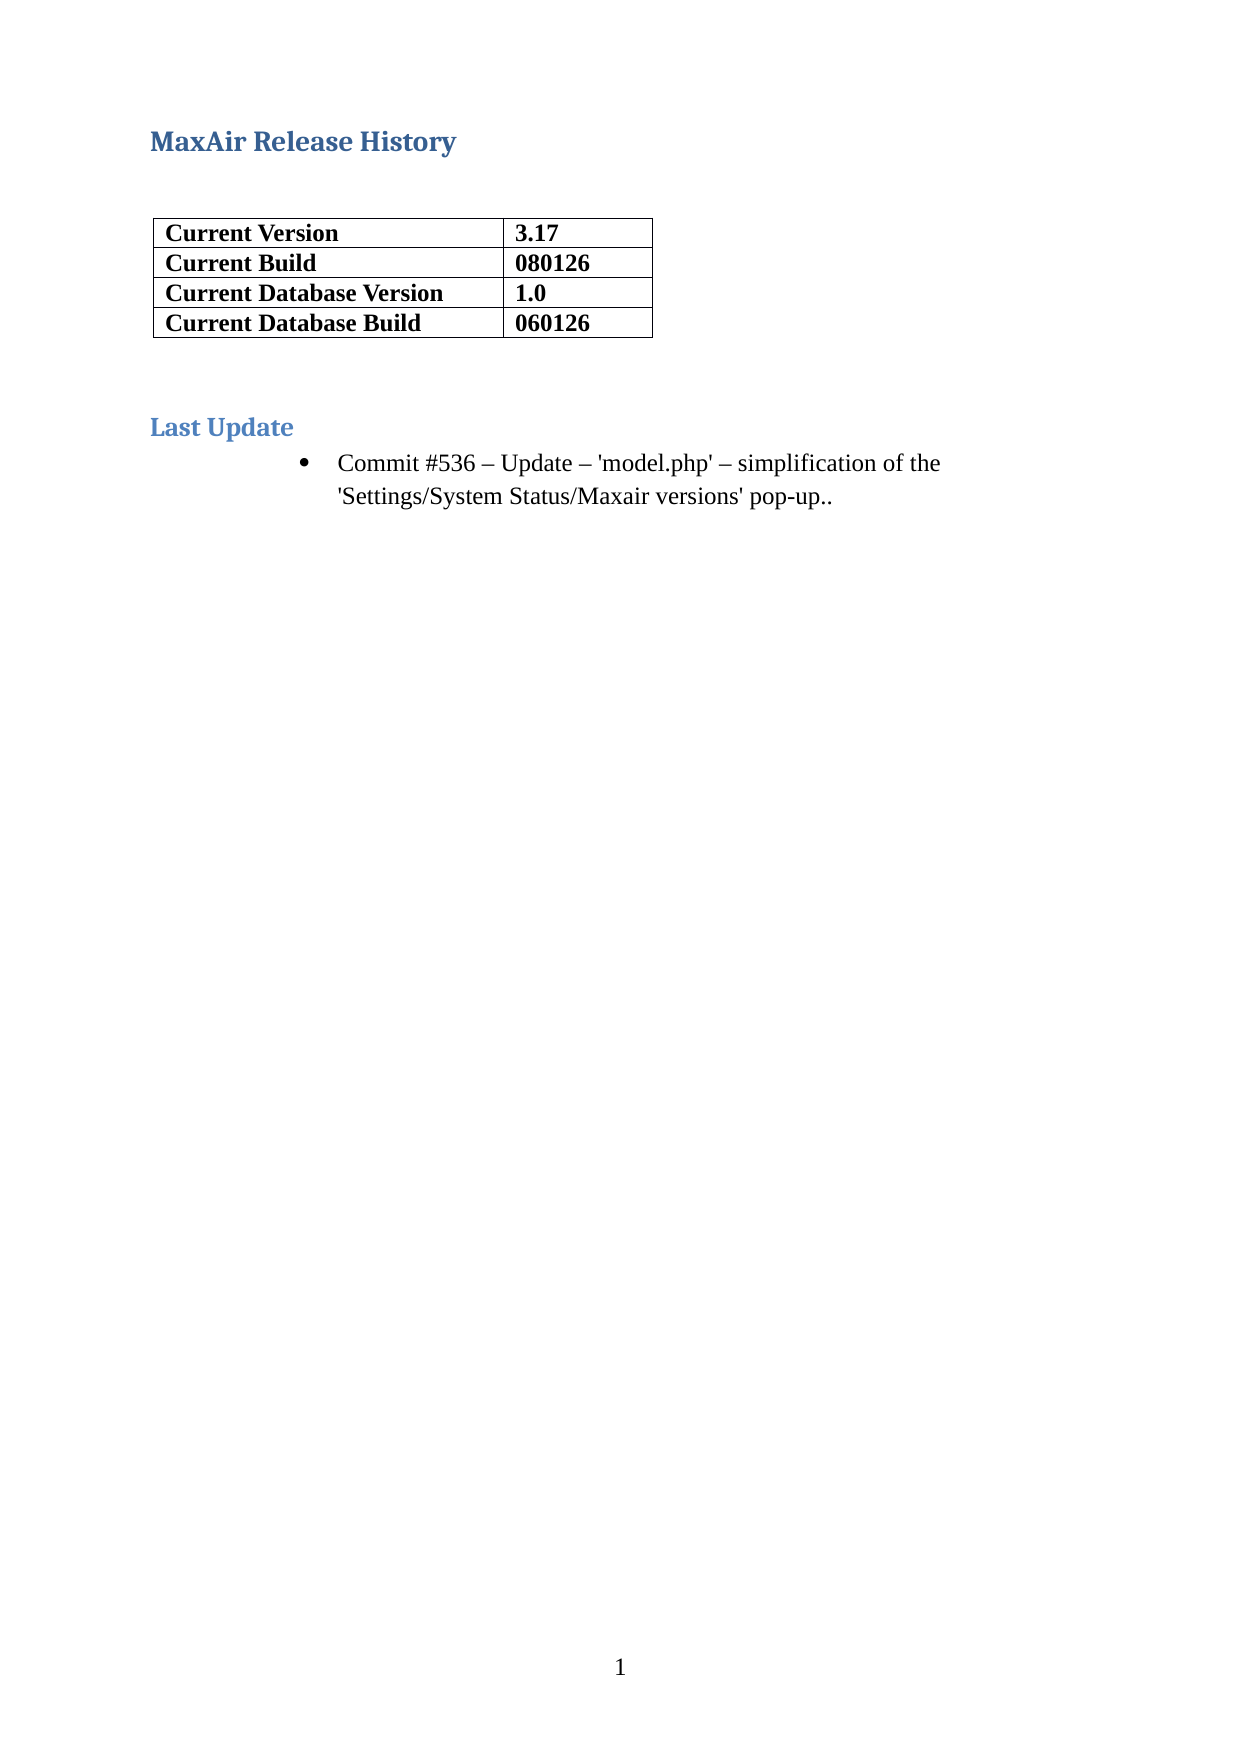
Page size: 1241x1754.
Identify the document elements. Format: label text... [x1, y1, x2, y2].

table_header 3.17 [504, 219, 652, 247]
table_cell Current Database Build [154, 308, 503, 337]
list Commit #536 – Update – 'model.php' – simplification of the 'Settings/System Status/Maxair versions' pop-up.. [300, 448, 1090, 510]
subtitle Last Update [150, 412, 1090, 443]
table_cell 080126 [504, 248, 652, 277]
subtitle MaxAir Release History [150, 125, 1090, 158]
table_header Current Version [154, 219, 503, 247]
table_cell 1.0 [504, 278, 652, 307]
table_cell 060126 [504, 308, 652, 337]
table_cell Current Build [154, 248, 503, 277]
table_cell Current Database Version [154, 278, 503, 307]
